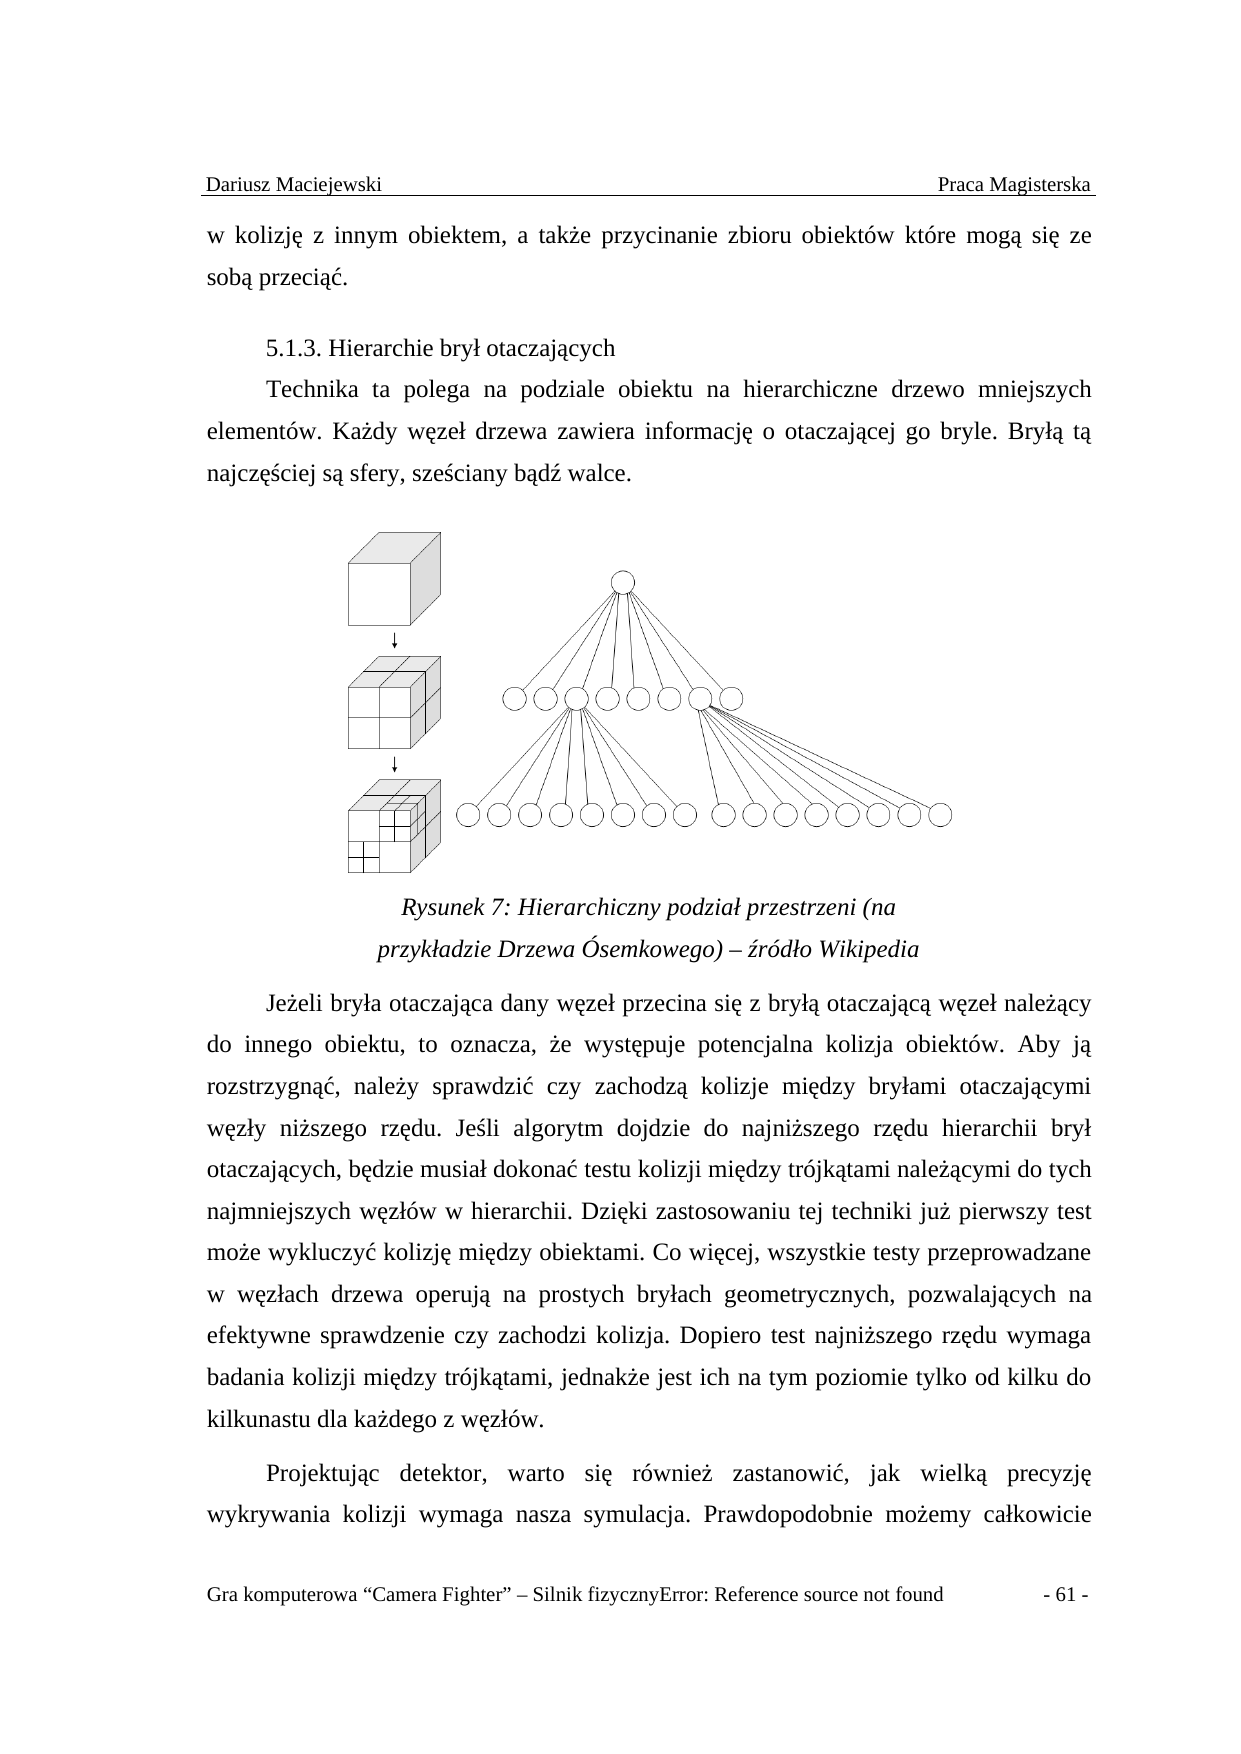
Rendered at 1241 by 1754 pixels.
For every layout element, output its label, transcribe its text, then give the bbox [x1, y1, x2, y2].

text w kolizję z innym obiektem, a także przycinanie zbioru obiektów które mogą się ze sobą przeciąć. [207, 221, 1092, 291]
text Projektując detektor, warto się również zastanowić, jak wielką precyzję wykrywania kolizji wymaga nasza symulacja. Prawdopodobnie możemy całkowicie [207, 1459, 1092, 1528]
picture [341, 525, 959, 880]
text Rysunek 7: Hierarchiczny podział przestrzeni (na przykładzie Drzewa Ósemkowego) – źródło Wikipedia [341, 880, 958, 963]
subtitle Hierarchie brył otaczających [207, 334, 1092, 362]
text Technika ta polega na podziale obiektu na hierarchiczne drzewo mniejszych elementów. Każdy węzeł drzewa zawiera informację o otaczającej go bryle. Bryłą tą najczęściej są sfery, sześciany bądź walce. [207, 376, 1092, 486]
text Jeżeli bryła otaczająca dany węzeł przecina się z bryłą otaczającą węzeł należący do innego obiektu, to oznacza, że występuje potencjalna kolizja obiektów. Aby ją rozstrzygnąć, należy sprawdzić czy zachodzą kolizje między bryłami otaczającymi węzły niższego rzędu. Jeśli algorytm dojdzie do najniższego rzędu hierarchii brył otaczających, będzie musiał dokonać testu kolizji między trójkątami należącymi do tych najmniejszych węzłów w hierarchii. Dzięki zastosowaniu tej techniki już pierwszy test może wykluczyć kolizję między obiektami. Co więcej, wszystkie testy przeprowadzane w węzłach drzewa operują na prostych bryłach geometrycznych, pozwalających na efektywne sprawdzenie czy zachodzi kolizja. Dopiero test najniższego rzędu wymaga badania kolizji między trójkątami, jednakże jest ich na tym poziomie tylko od kilku do kilkunastu dla każdego z węzłów. [207, 989, 1092, 1432]
